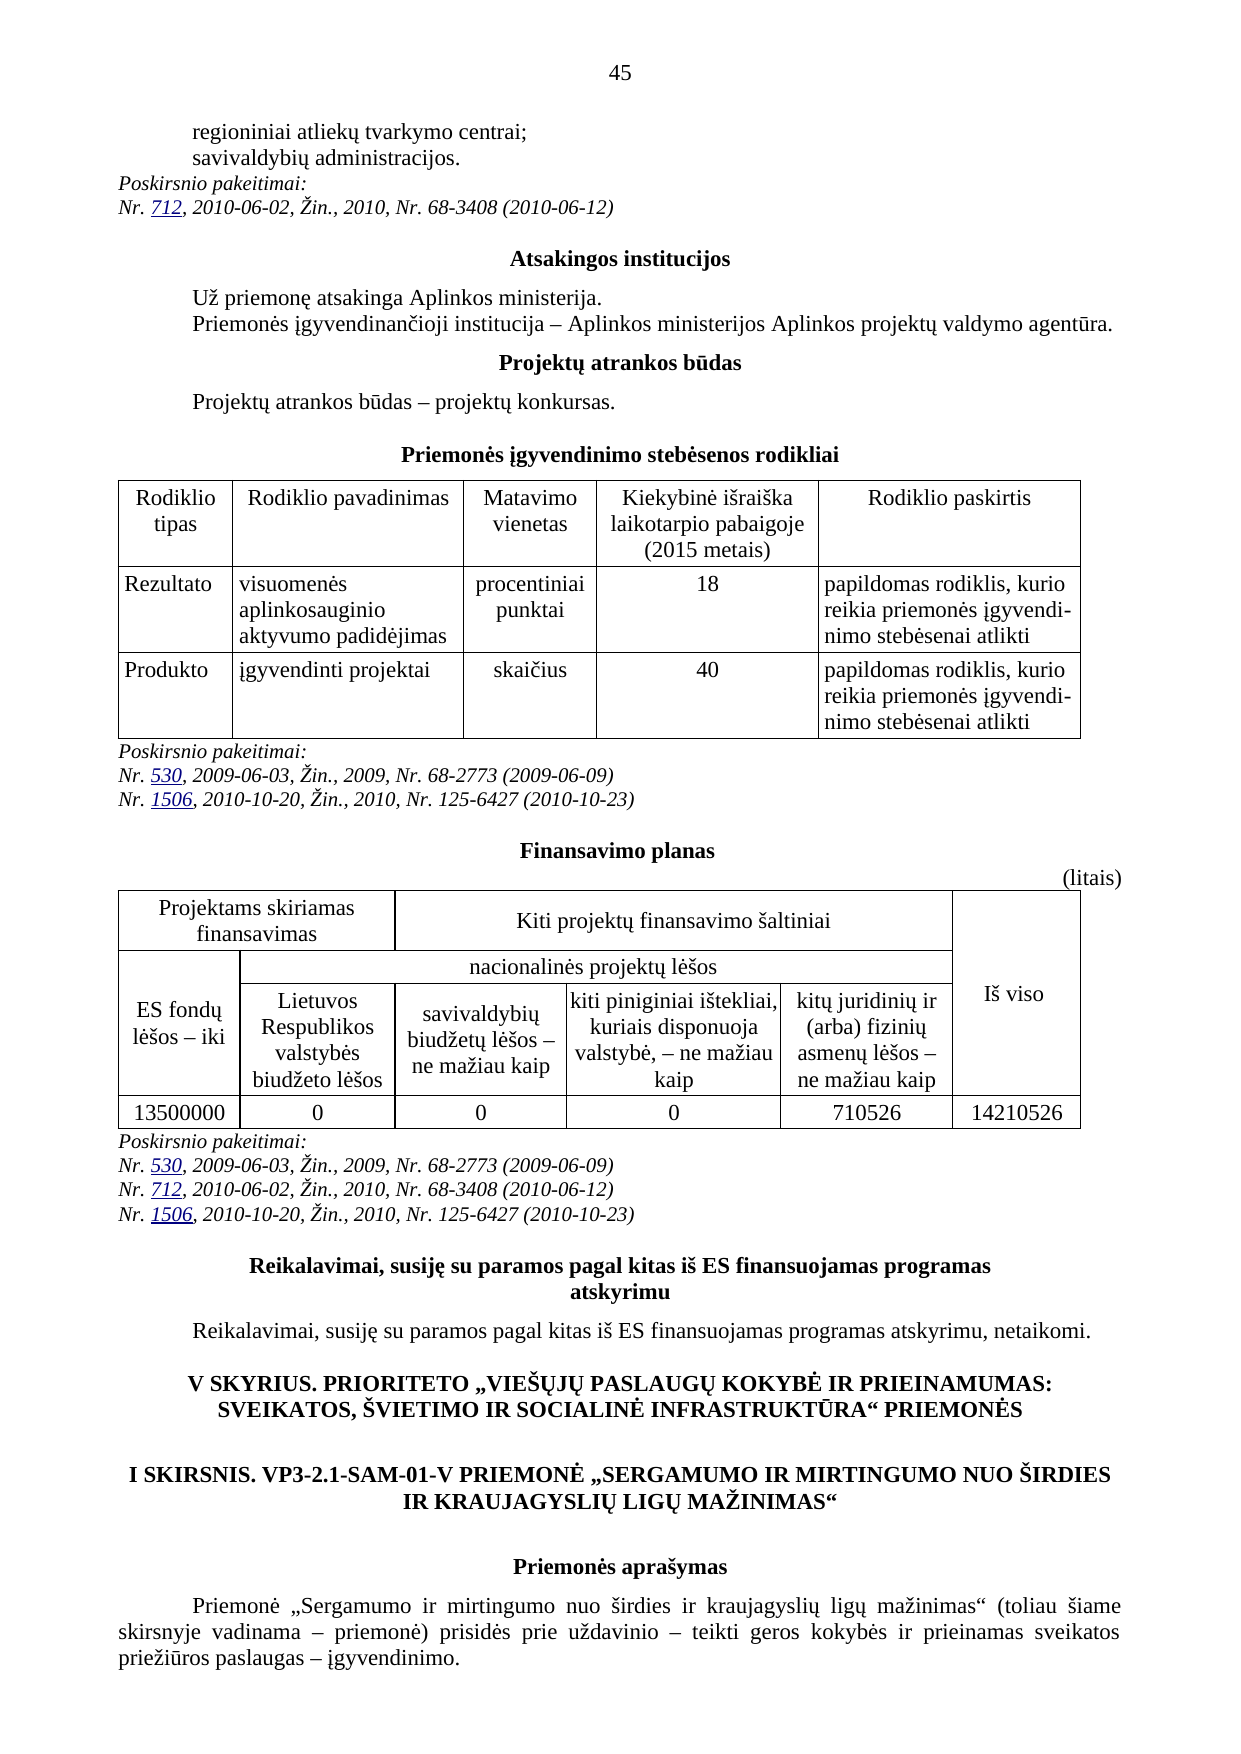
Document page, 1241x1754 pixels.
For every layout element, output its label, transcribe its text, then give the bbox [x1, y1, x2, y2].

text Reikalavimai, susiję su paramos pagal kitas iš ES finansuojamas programas atskyrimu, netaikomi. [118, 1317, 1122, 1343]
table_cell 18 [597, 567, 818, 652]
table_cell ES fondų lėšos – iki [119, 951, 239, 1095]
text Nr. 1506, 2010-10-20, Žin., 2010, Nr. 125-6427 (2010-10-23) [118, 1201, 1122, 1226]
table_cell papildomas rodiklis, kurio reikia priemonės įgyvendi­nimo stebėsenai atlikti [819, 567, 1080, 652]
table_cell nacionalinės projektų lėšos [241, 951, 952, 983]
table_cell Rezultato [119, 567, 232, 652]
table_header Matavimo vienetas [464, 481, 596, 566]
table_cell skaičius [464, 653, 596, 738]
table_cell procentiniai punktai [464, 567, 596, 652]
table_cell Produkto [119, 653, 232, 738]
table_cell 710526 [781, 1096, 952, 1128]
table_header Projektams skiriamas finansavimas [119, 891, 394, 949]
table_header Kiti projektų finansavimo šaltiniai [396, 891, 952, 949]
subtitle V SKYRIUS. PRIORITETO „VIEŠŲJŲ PASLAUGŲ KOKYBĖ IR PRIEINAMUMAS: SVEIKATOS, ŠVIETIMO IR SOCIALINĖ INFRASTRUKTŪRA“ PRIEMONĖS [118, 1370, 1122, 1422]
text Nr. 1506, 2010-10-20, Žin., 2010, Nr. 125-6427 (2010-10-23) [118, 787, 1122, 811]
text Reikalavimai, susiję su paramos pagal kitas iš ES finansuojamas programas atskyrimu [118, 1252, 1122, 1304]
subtitle I Skirsnis. VP3-2.1-SAM-01-V PRIEMONĖ „SERGAMUMO IR MIRTINGUMO NUO ŠIRDIES IR KRAUJAGYSLIŲ LIGŲ MAŽINIMAS“ [118, 1461, 1122, 1514]
table_cell visuomenės aplinkosauginio aktyvumo padidėjimas [233, 567, 463, 652]
table_cell kiti piniginiai ištekliai, kuriais disponuoja valstybė, – ne mažiau kaip [567, 984, 780, 1095]
text Už priemonę atsakinga Aplinkos ministerija. [118, 284, 1122, 311]
table_cell savivaldybių biudžetų lėšos – ne mažiau kaip [396, 984, 566, 1095]
table_cell 40 [597, 653, 818, 738]
text Nr. 712, 2010-06-02, Žin., 2010, Nr. 68-3408 (2010-06-12) [118, 1177, 1122, 1201]
table_cell Lietuvos Respublikos valstybės biudžeto lėšos [241, 984, 394, 1095]
table_cell 13500000 [119, 1096, 239, 1128]
text Poskirsnio pakeitimai: [118, 1129, 1122, 1153]
text Poskirsnio pakeitimai: [118, 739, 1122, 763]
table_cell papildomas rodiklis, kurio reikia priemonės įgyvendi­nimo stebėsenai atlikti [819, 653, 1080, 738]
text Priemonės aprašymas [118, 1553, 1122, 1579]
text Projektų atrankos būdas [118, 349, 1122, 376]
table_cell 0 [396, 1096, 566, 1128]
text savivaldybių administracijos. [118, 144, 1122, 171]
table_header Rodiklio tipas [119, 481, 232, 566]
text (litais) [118, 863, 1122, 890]
table_cell 0 [567, 1096, 780, 1128]
text Nr. 530, 2009-06-03, Žin., 2009, Nr. 68-2773 (2009-06-09) [118, 763, 1122, 787]
text Nr. 530, 2009-06-03, Žin., 2009, Nr. 68-2773 (2009-06-09) [118, 1153, 1122, 1177]
table_cell 14210526 [953, 1096, 1080, 1128]
text Projektų atrankos būdas – projektų konkursas. [118, 388, 1122, 414]
text Atsakingos institucijos [118, 245, 1122, 272]
text Priemonė „Sergamumo ir mirtingumo nuo širdies ir kraujagyslių ligų mažinimas“ (toliau šiame skirsnyje vadinama – priemonė) prisidės prie uždavinio – teikti geros kokybės ir prieinamas sveikatos priežiūros paslaugas – įgyvendinimo. [118, 1592, 1122, 1671]
table_cell kitų juridinių ir (arba) fizinių asmenų lėšos – ne mažiau kaip [781, 984, 952, 1095]
table_header Rodiklio pavadinimas [233, 481, 463, 566]
table_header Kiekybinė išraiška laikotarpio pabaigoje (2015 metais) [597, 481, 818, 566]
table_header Rodiklio paskirtis [819, 481, 1080, 566]
table_header Iš viso [953, 891, 1080, 1095]
text regioniniai atliekų tvarkymo centrai; [118, 118, 1122, 144]
text Priemonės įgyvendinančioji institucija – Aplinkos ministerijos Aplinkos projektų valdymo agentūra. [118, 311, 1122, 337]
table_cell 0 [241, 1096, 394, 1128]
table_cell įgyvendinti projektai [233, 653, 463, 738]
text Nr. 712, 2010-06-02, Žin., 2010, Nr. 68-3408 (2010-06-12) [118, 195, 1122, 219]
text Finansavimo planas [118, 837, 1122, 863]
text Priemonės įgyvendinimo stebėsenos rodikliai [118, 441, 1122, 467]
text Poskirsnio pakeitimai: [118, 171, 1122, 195]
